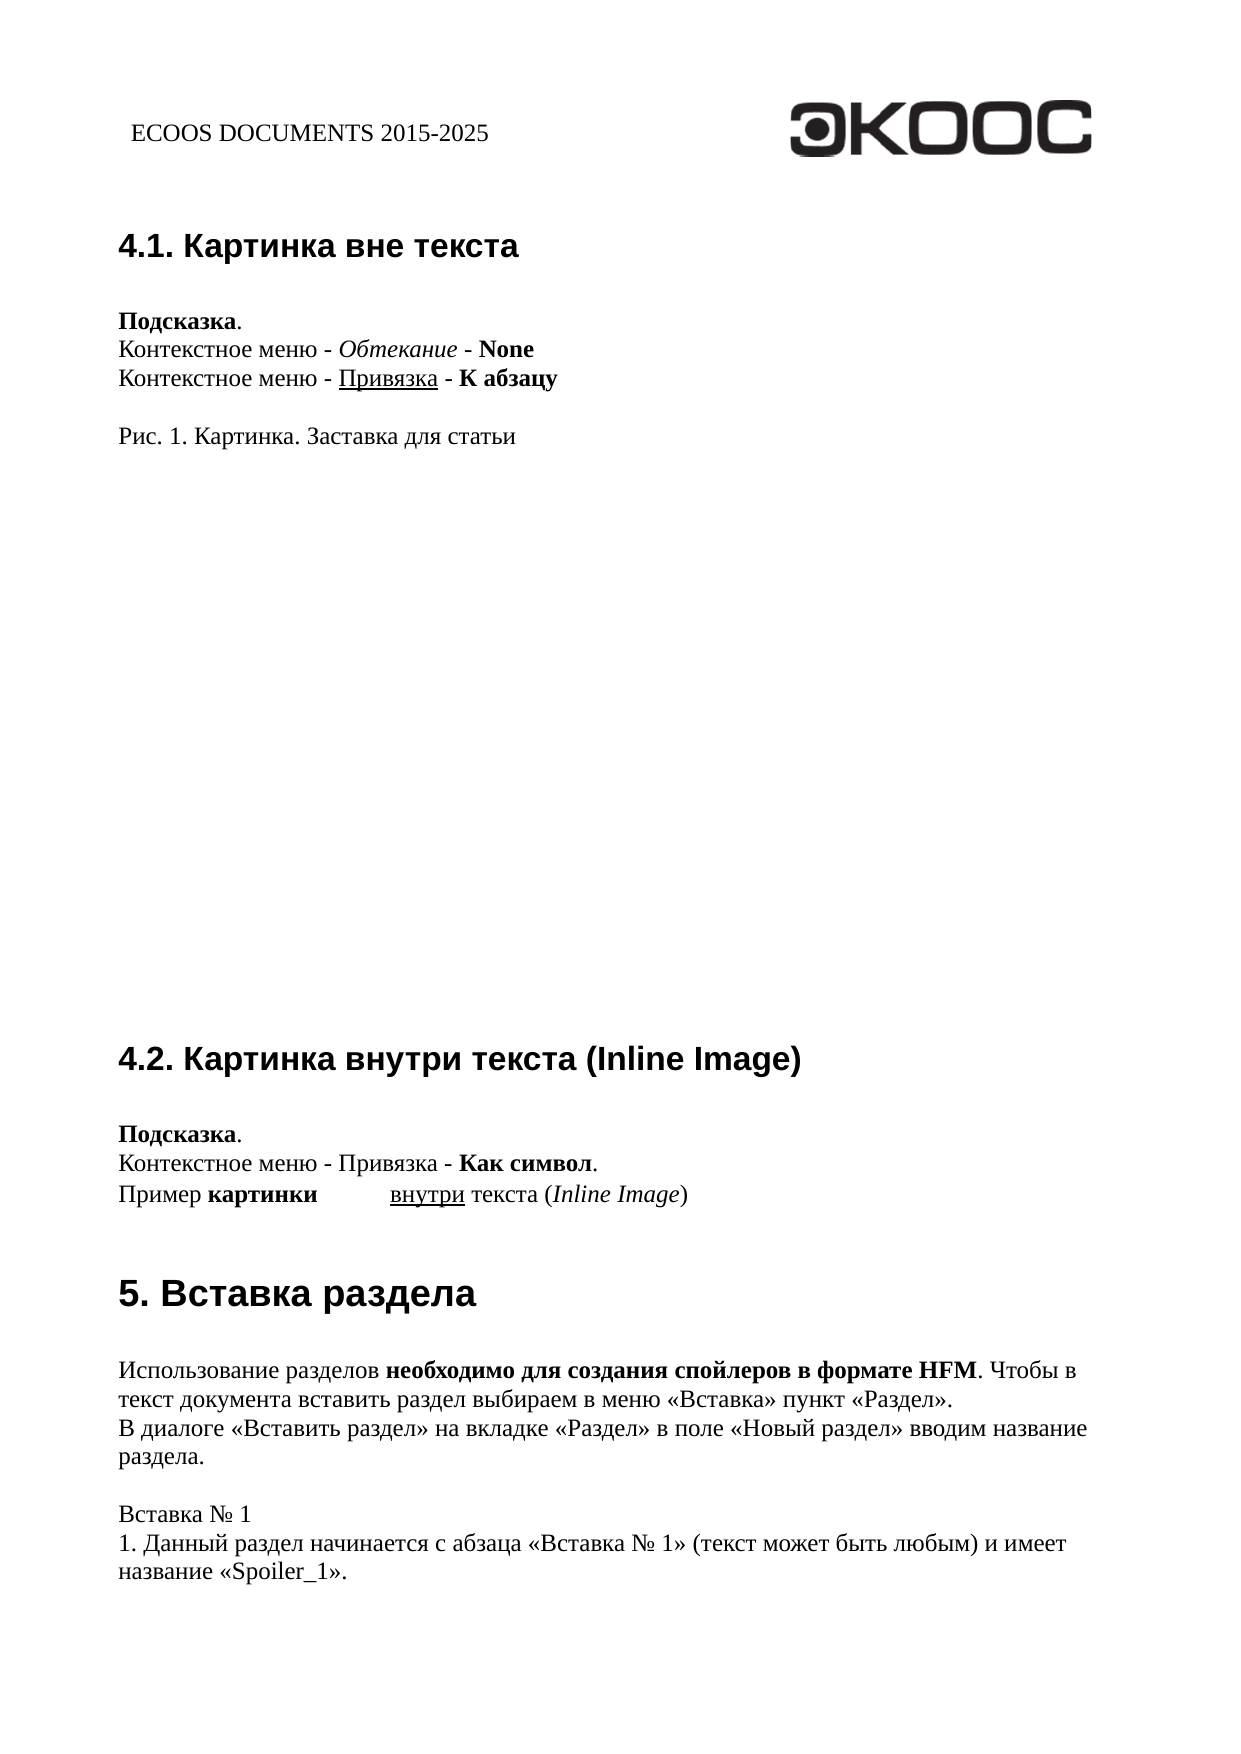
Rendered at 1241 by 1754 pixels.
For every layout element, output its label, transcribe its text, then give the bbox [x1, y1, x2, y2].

text Контекстное меню - Обтекание - None [118, 334, 1122, 363]
text Подсказка. [118, 306, 1122, 334]
text Подсказка. [118, 1119, 1122, 1148]
text Контекстное меню - Привязка - К абзацу [118, 363, 1122, 392]
text В диалоге «Вставить раздел» на вкладке «Раздел» в поле «Новый раздел» вводим название раздела. [118, 1413, 1122, 1470]
subtitle 4.2. Картинка внутри текста (Inline Image) [118, 1039, 1122, 1078]
text 1. Данный раздел начинается с абзаца «Вставка № 1» (текст может быть любым) и имеет название «Spoiler_1». [118, 1528, 1122, 1585]
subtitle 4.1. Картинка вне текста [118, 226, 1122, 264]
subtitle 5. Вставка раздела [118, 1270, 1122, 1314]
picture [790, 100, 1092, 157]
text Пример картинки внутри текста (Inline Image) [118, 1176, 1122, 1217]
text Рис. 1. Картинка. Заставка для статьи [118, 421, 1122, 449]
text Вставка № 1 [118, 1499, 1122, 1528]
text Использование разделов необходимо для создания спойлеров в формате HFM. Чтобы в текст документа вставить раздел выбираем в меню «Вставка» пункт «Раздел». [118, 1355, 1122, 1413]
text Контекстное меню - Привязка - Как символ. [118, 1148, 1122, 1176]
